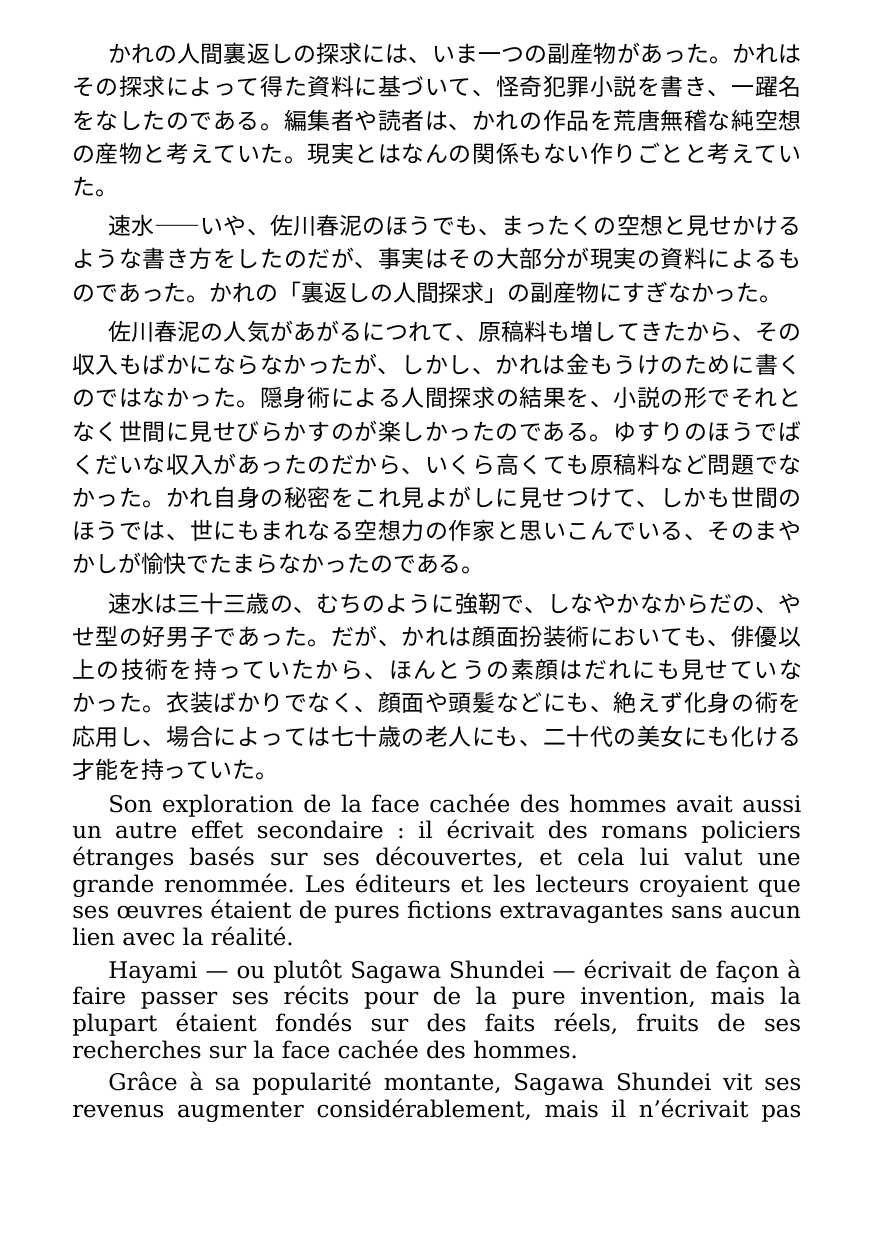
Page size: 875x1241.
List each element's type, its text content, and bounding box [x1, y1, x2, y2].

text かれの人間裏返しの探求には、いま一つの副産物があった。かれはその探求によって得た資料に基づいて、怪奇犯罪小説を書き、一躍名をなしたのである。編集者や読者は、かれの作品を荒唐無稽な純空想の産物と考えていた。現実とはなんの関係もない作りごとと考えていた。 [72, 36, 802, 202]
text Hayami — ou plutôt Sagawa Shundei — écrivait de façon à faire passer ses récits pour de la pure invention, mais la plupart étaient fondés sur des faits réels, fruits de ses recherches sur la face cachée des hommes. [72, 957, 802, 1063]
text 速水は三十三歳の、むちのように強靭で、しなやかなからだの、やせ型の好男子であった。だが、かれは顔面扮装術においても、俳優以上の技術を持っていたから、ほんとうの素顔はだれにも見せていなかった。衣装ばかりでなく、顔面や頭髪などにも、絶えず化身の術を応用し、場合によっては七十歳の老人にも、二十代の美女にも化ける才能を持っていた。 [72, 586, 802, 785]
text Son exploration de la face cachée des hommes avait aussi un autre effet secondaire : il écrivait des romans policiers étranges basés sur ses découvertes, et cela lui valut une grande renommée. Les éditeurs et les lecteurs croyaient que ses œuvres étaient de pures fictions extravagantes sans aucun lien avec la réalité. [72, 791, 802, 951]
text 佐川春泥の人気があがるにつれて、原稿料も増してきたから、その収入もばかにならなかったが、しかし、かれは金もうけのために書くのではなかった。隠身術による人間探求の結果を、小説の形でそれとなく世間に見せびらかすのが楽しかったのである。ゆすりのほうでばくだいな収入があったのだから、いくら高くても原稿料など問題でなかった。かれ自身の秘密をこれ見よがしに見せつけて、しかも世間のほうでは、世にもまれなる空想力の作家と思いこんでいる、そのまやかしが愉快でたまらなかったのである。 [72, 314, 802, 579]
text Grâce à sa popularité montante, Sagawa Shundei vit ses revenus augmenter considérablement, mais il n’écrivait pas [72, 1069, 802, 1123]
text 速水――いや、佐川春泥のほうでも、まったくの空想と見せかけるような書き方をしたのだが、事実はその大部分が現実の資料によるものであった。かれの「裏返しの人間探求」の副産物にすぎなかった。 [72, 208, 802, 308]
